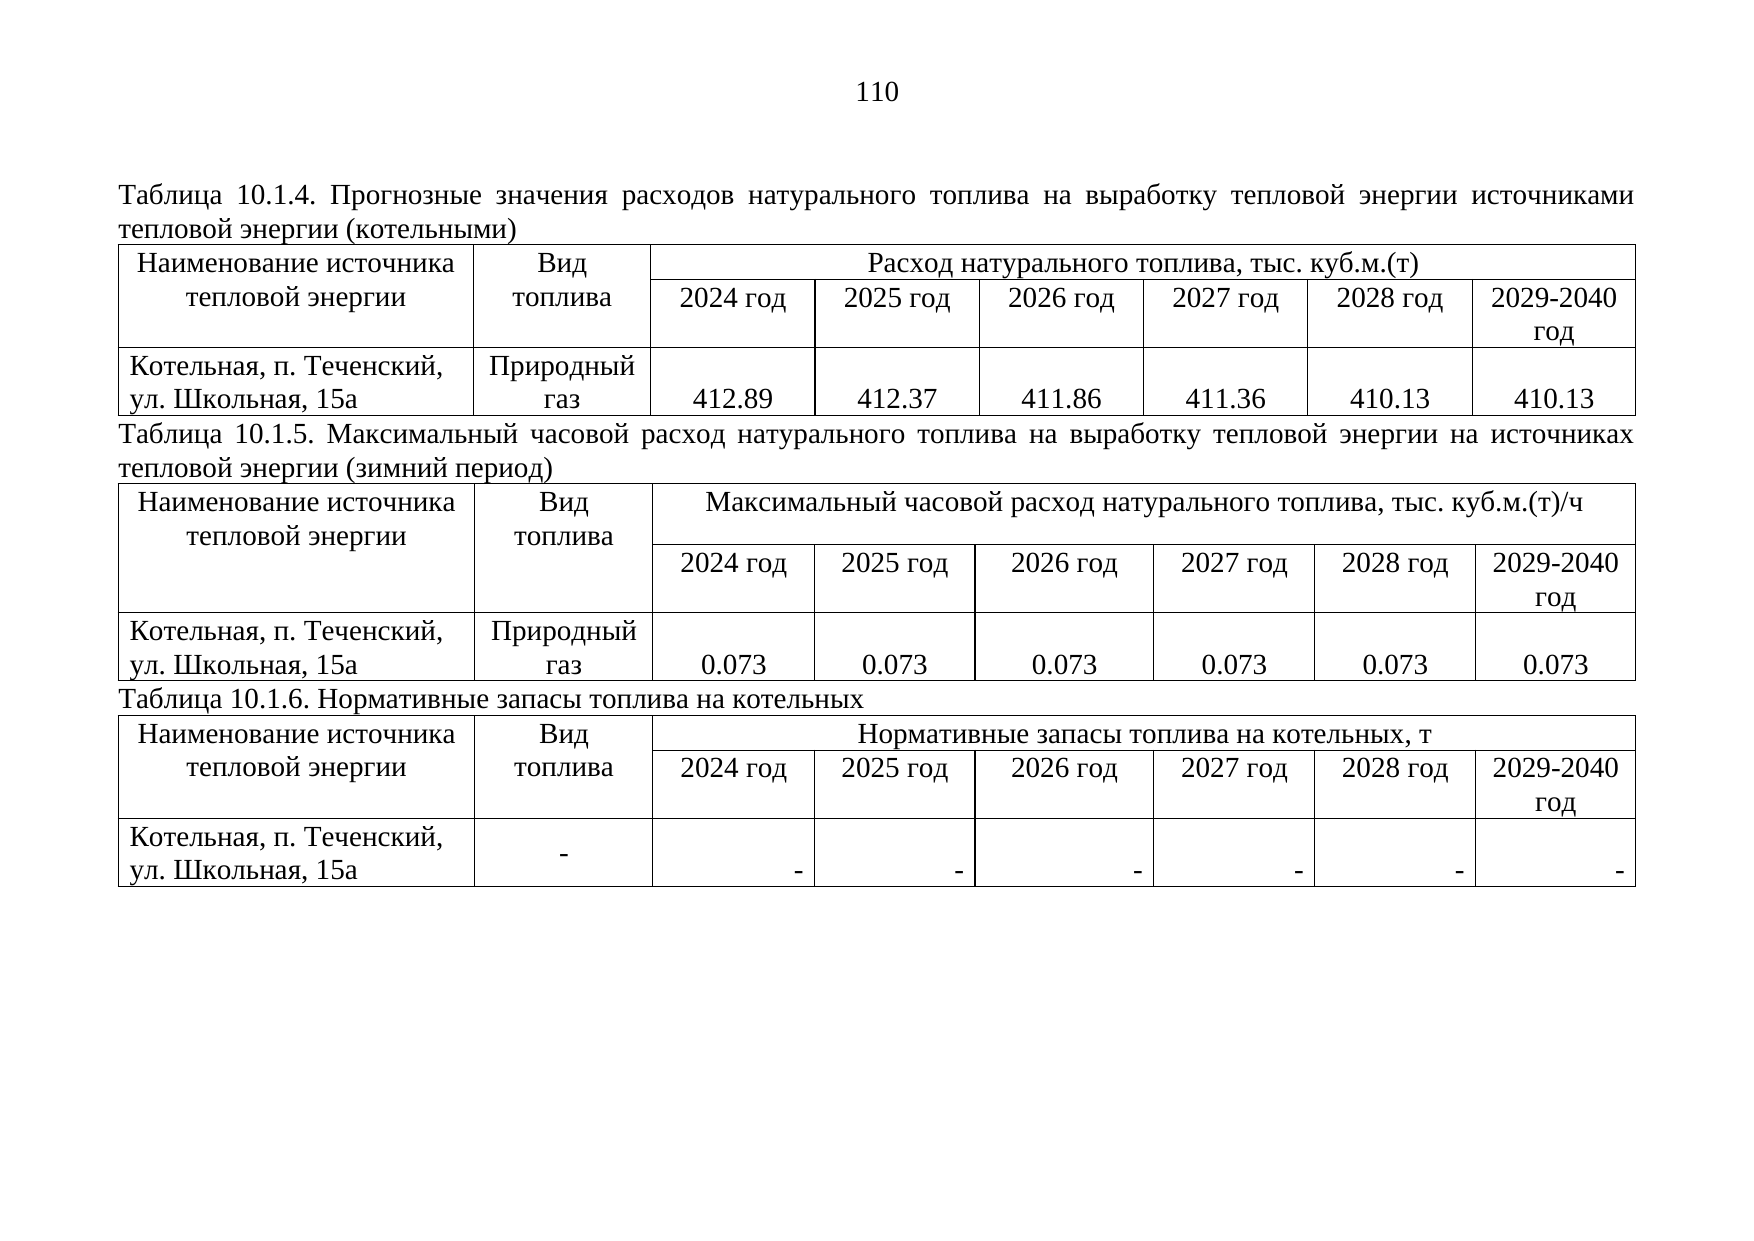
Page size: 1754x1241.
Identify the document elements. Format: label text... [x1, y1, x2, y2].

table_cell 2028 год [1308, 280, 1472, 347]
table_cell 2026 год [976, 545, 1153, 612]
table_cell 410.13 [1473, 348, 1635, 415]
table_cell 412.89 [651, 348, 814, 415]
text Таблица 10.1.5. Максимальный часовой расход натурального топлива на выработку тепловой энергии на источниках тепловой энергии (зимний период) [118, 416, 1636, 483]
table_cell 0.073 [976, 613, 1153, 680]
table_cell Природный газ [474, 348, 650, 415]
table_header Вид топлива [475, 716, 652, 818]
table_cell 2025 год [815, 545, 974, 612]
table_cell Природный газ [475, 613, 652, 680]
table_header Наименование источника тепловой энергии [119, 484, 474, 612]
table_cell 0.073 [653, 613, 814, 680]
table_cell 2024 год [653, 751, 814, 818]
table_cell 0.073 [1154, 613, 1314, 680]
table_header Вид топлива [475, 484, 652, 612]
table_header Максимальный часовой расход натурального топлива, тыс. куб.м.(т)/ч [653, 484, 1635, 544]
table_cell 2024 год [651, 280, 814, 347]
table_cell Котельная, п. Теченский, ул. Школьная, 15а [119, 348, 473, 415]
table_cell - [653, 819, 814, 886]
table_cell 2027 год [1144, 280, 1307, 347]
table_cell 2025 год [815, 751, 974, 818]
table_cell 2024 год [653, 545, 814, 612]
table_cell 2025 год [816, 280, 979, 347]
table_cell 412.37 [816, 348, 979, 415]
table_header Вид топлива [474, 245, 650, 347]
table_cell 411.36 [1144, 348, 1307, 415]
table_cell 0.073 [1315, 613, 1475, 680]
text Таблица 10.1.4. Прогнозные значения расходов натурального топлива на выработку тепловой энергии источниками тепловой энергии (котельными) [118, 177, 1636, 244]
table_cell - [475, 819, 652, 886]
table_cell 0.073 [1476, 613, 1635, 680]
table_cell 2026 год [980, 280, 1143, 347]
table_cell - [1476, 819, 1635, 886]
table_cell Котельная, п. Теченский, ул. Школьная, 15а [119, 613, 474, 680]
table_cell 2028 год [1315, 545, 1475, 612]
table_header Наименование источника тепловой энергии [119, 245, 473, 347]
table_cell - [1154, 819, 1314, 886]
table_cell 2026 год [976, 751, 1153, 818]
text Таблица 10.1.6. Нормативные запасы топлива на котельных [118, 681, 1636, 715]
table_cell Котельная, п. Теченский, ул. Школьная, 15а [119, 819, 474, 886]
table_cell - [1315, 819, 1475, 886]
table_cell 2027 год [1154, 751, 1314, 818]
table_header Нормативные запасы топлива на котельных, т [653, 716, 1635, 749]
table_cell - [815, 819, 974, 886]
table_cell 2029-2040 год [1476, 545, 1635, 612]
table_cell 2029-2040 год [1476, 751, 1635, 818]
table_cell - [976, 819, 1153, 886]
table_cell 411.86 [980, 348, 1143, 415]
table_cell 0.073 [815, 613, 974, 680]
table_cell 410.13 [1308, 348, 1472, 415]
table_cell 2027 год [1154, 545, 1314, 612]
table_header Наименование источника тепловой энергии [119, 716, 474, 818]
table_cell 2028 год [1315, 751, 1475, 818]
table_cell 2029-2040 год [1473, 280, 1635, 347]
table_header Расход натурального топлива, тыс. куб.м.(т) [651, 245, 1635, 279]
